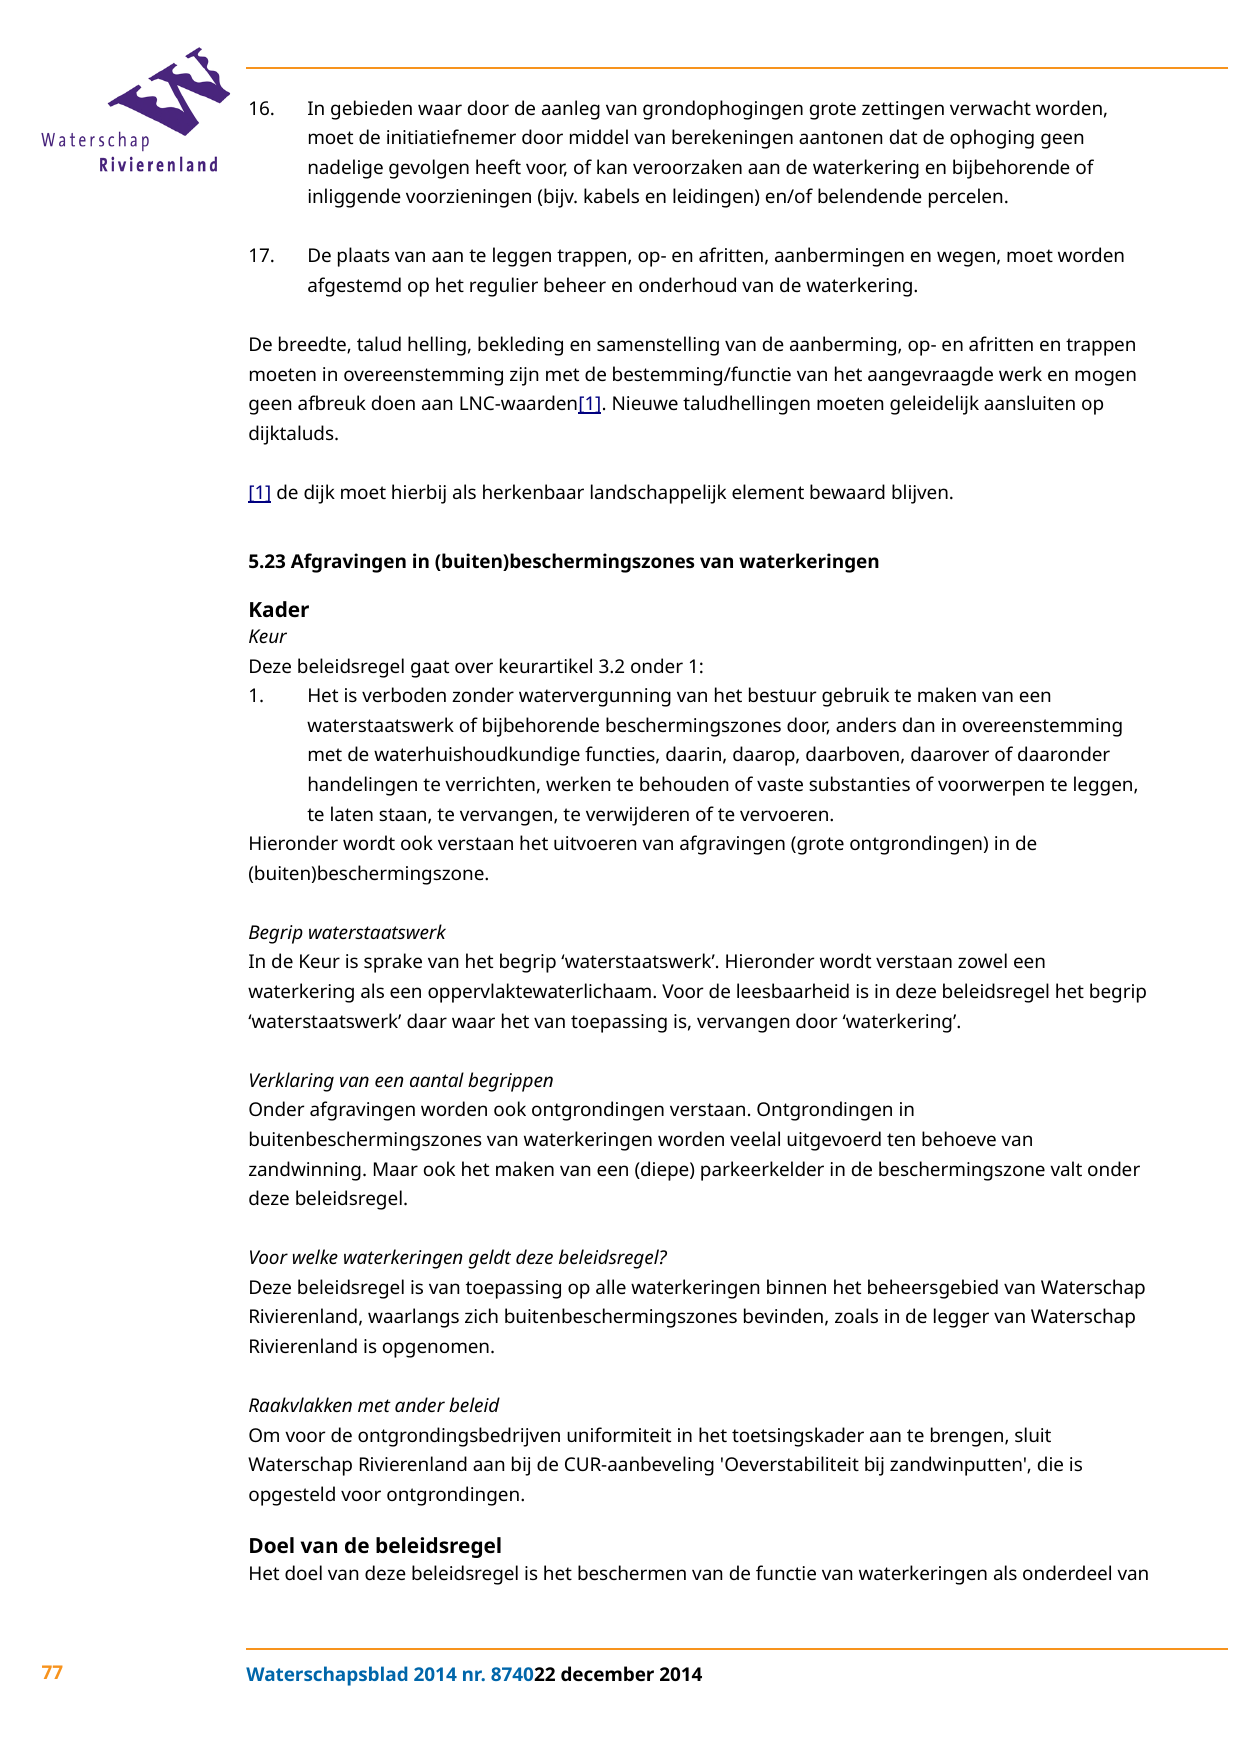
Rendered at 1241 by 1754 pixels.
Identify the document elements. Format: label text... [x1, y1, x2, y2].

text Onder afgravingen worden ook ontgrondingen verstaan. Ontgrondingen in buitenbeschermingszones van waterkeringen worden veelal uitgevoerd ten behoeve van zandwinning. Maar ook het maken van een (diepe) parkeerkelder in de beschermingszone valt onder deze beleidsregel. [248, 1097, 1152, 1211]
text Het doel van deze beleidsregel is het beschermen van de functie van waterkeringen als onderdeel van [248, 1560, 1152, 1586]
text Deze beleidsregel gaat over keurartikel 3.2 onder 1: [248, 653, 1152, 678]
text Doel van de beleidsregel [248, 1532, 1152, 1560]
text [1] de dijk moet hierbij als herkenbaar landschappelijk element bewaard blijven. [248, 479, 1152, 505]
text Om voor de ontgrondingsbedrijven uniformiteit in het toetsingskader aan te brengen, sluit Waterschap Rivierenland aan bij de CUR-aanbeveling 'Oeverstabiliteit bij zandwinputten', die is opgesteld voor ontgrondingen. [248, 1422, 1152, 1507]
text De breedte, talud helling, bekleding en samenstelling van de aanberming, op- en afritten en trappen moeten in overeenstemming zijn met de bestemming/functie van het aangevraagde werk en mogen geen afbreuk doen aan LNC-waarden[1]. Nieuwe taludhellingen moeten geleidelijk aansluiten op dijktaluds. [248, 331, 1152, 446]
text Kader [248, 595, 1152, 623]
text Verklaring van een aantal begrippen [248, 1067, 1152, 1093]
text Raakvlakken met ander beleid [248, 1392, 1152, 1418]
text Begrip waterstaatswerk [248, 919, 1152, 945]
text Hieronder wordt ook verstaan het uitvoeren van afgravingen (grote ontgrondingen) in de (buiten)beschermingszone. [248, 830, 1152, 886]
text 5.23 Afgravingen in (buiten)beschermingszones van waterkeringen [248, 548, 1152, 574]
text Voor welke waterkeringen geldt deze beleidsregel? [248, 1244, 1152, 1270]
list De plaats van aan te leggen trappen, op- en afritten, aanbermingen en wegen, moet worden afgestemd op het regulier beheer en onderhoud van de waterkering. [248, 243, 1152, 298]
picture [41, 47, 231, 172]
text In de Keur is sprake van het begrip ‘waterstaatswerk’. Hieronder wordt verstaan zowel een waterkering als een oppervlaktewaterlichaam. Voor de leesbaarheid is in deze beleidsregel het begrip ‘waterstaatswerk’ daar waar het van toepassing is, vervangen door ‘waterkering’. [248, 949, 1152, 1033]
text Keur [248, 623, 1152, 649]
list In gebieden waar door de aanleg van grondophogingen grote zettingen verwacht worden, moet de initiatiefnemer door middel van berekeningen aantonen dat de ophoging geen nadelige gevolgen heeft voor, of kan veroorzaken aan de waterkering en bijbehorende of inliggende voorzieningen (bijv. kabels en leidingen) en/of belendende percelen. [248, 95, 1152, 209]
text Deze beleidsregel is van toepassing op alle waterkeringen binnen het beheersgebied van Waterschap Rivierenland, waarlangs zich buitenbeschermingszones bevinden, zoals in de legger van Waterschap Rivierenland is opgenomen. [248, 1274, 1152, 1359]
list Het is verboden zonder watervergunning van het bestuur gebruik te maken van een waterstaatswerk of bijbehorende beschermingszones door, anders dan in overeenstemming met de waterhuishoudkundige functies, daarin, daarop, daarboven, daarover of daaronder handelingen te verrichten, werken te behouden of vaste substanties of voorwerpen te leggen, te laten staan, te vervangen, te verwijderen of te vervoeren. [248, 682, 1152, 826]
